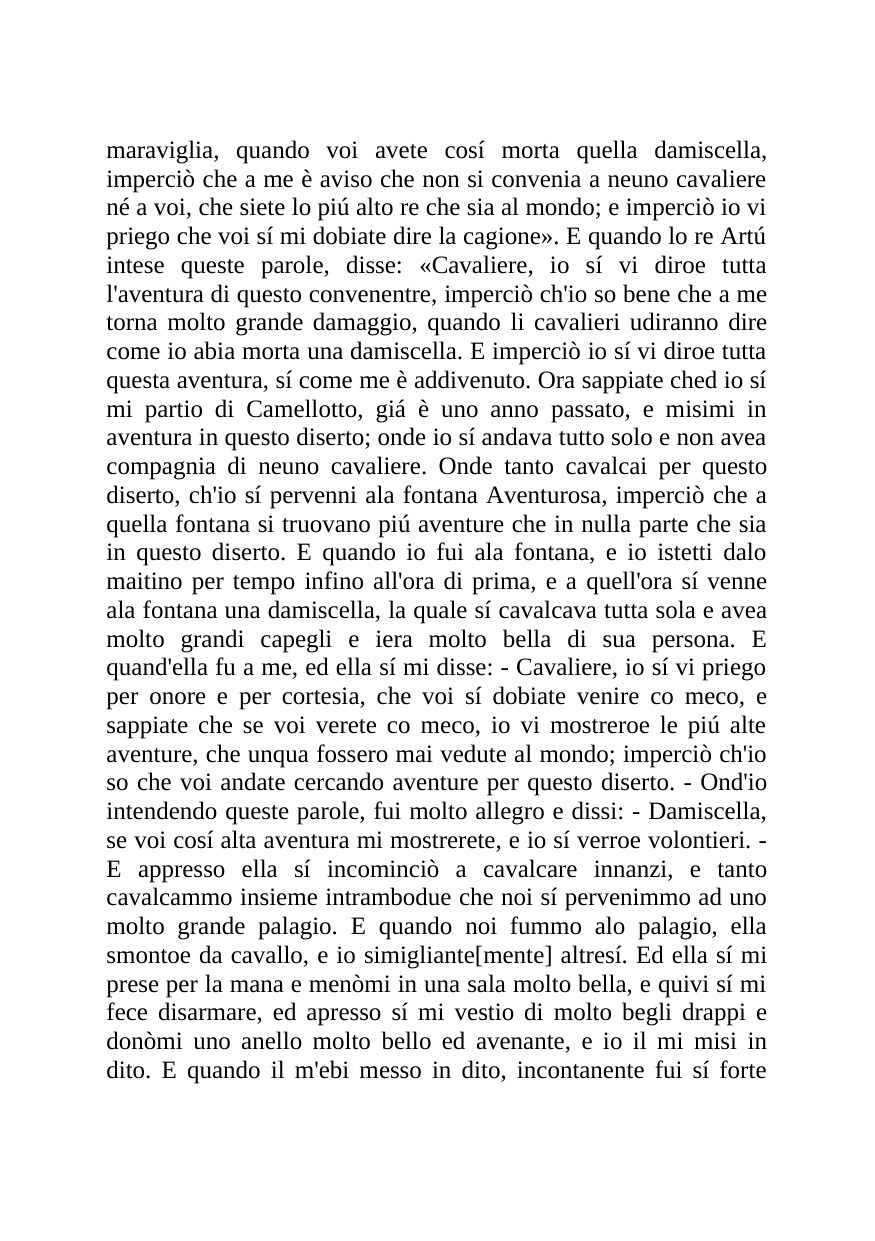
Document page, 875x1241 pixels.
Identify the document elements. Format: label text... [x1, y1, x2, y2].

text maraviglia, quando voi avete cosí morta quella damiscella, imperciò che a me è aviso che non si convenia a neuno cavaliere né a voi, che siete lo piú alto re che sia al mondo; e imperciò io vi priego che voi sí mi dobiate dire la cagione». E quando lo re Artú intese queste parole, disse: «Cavaliere, io sí vi diroe tutta l'aventura di questo convenentre, imperciò ch'io so bene che a me torna molto grande damaggio, quando li cavalieri udiranno dire come io abia morta una damiscella. E imperciò io sí vi diroe tutta questa aventura, sí come me è addivenuto. Ora sappiate ched io sí mi partio di Camellotto, giá è uno anno passato, e misimi in aventura in questo diserto; onde io sí andava tutto solo e non avea compagnia di neuno cavaliere. Onde tanto cavalcai per questo diserto, ch'io sí pervenni ala fontana Aventurosa, imperciò che a quella fontana si truovano piú aventure che in nulla parte che sia in questo diserto. E quando io fui ala fontana, e io istetti dalo maitino per tempo infino all'ora di prima, e a quell'ora sí venne ala fontana una damiscella, la quale sí cavalcava tutta sola e avea molto grandi capegli e iera molto bella di sua persona. E quand'ella fu a me, ed ella sí mi disse: - Cavaliere, io sí vi priego per onore e per cortesia, che voi sí dobiate venire co meco, e sappiate che se voi verete co meco, io vi mostreroe le piú alte aventure, che unqua fossero mai vedute al mondo; imperciò ch'io so che voi andate cercando aventure per questo diserto. - Ond'io intendendo queste parole, fui molto allegro e dissi: - Damiscella, se voi cosí alta aventura mi mostrerete, e io sí verroe volontieri. - E appresso ella sí incominciò a cavalcare innanzi, e tanto cavalcammo insieme intrambodue che noi sí pervenimmo ad uno molto grande palagio. E quando noi fummo alo palagio, ella smontoe da cavallo, e io simigliante[mente] altresí. Ed ella sí mi prese per la mana e menòmi in una sala molto bella, e quivi sí mi fece disarmare, ed apresso sí mi vestio di molto begli drappi e donòmi uno anello molto bello ed avenante, e io il mi misi in dito. E quando il m'ebi messo in dito, incontanente fui sí forte [106, 135, 768, 1084]
